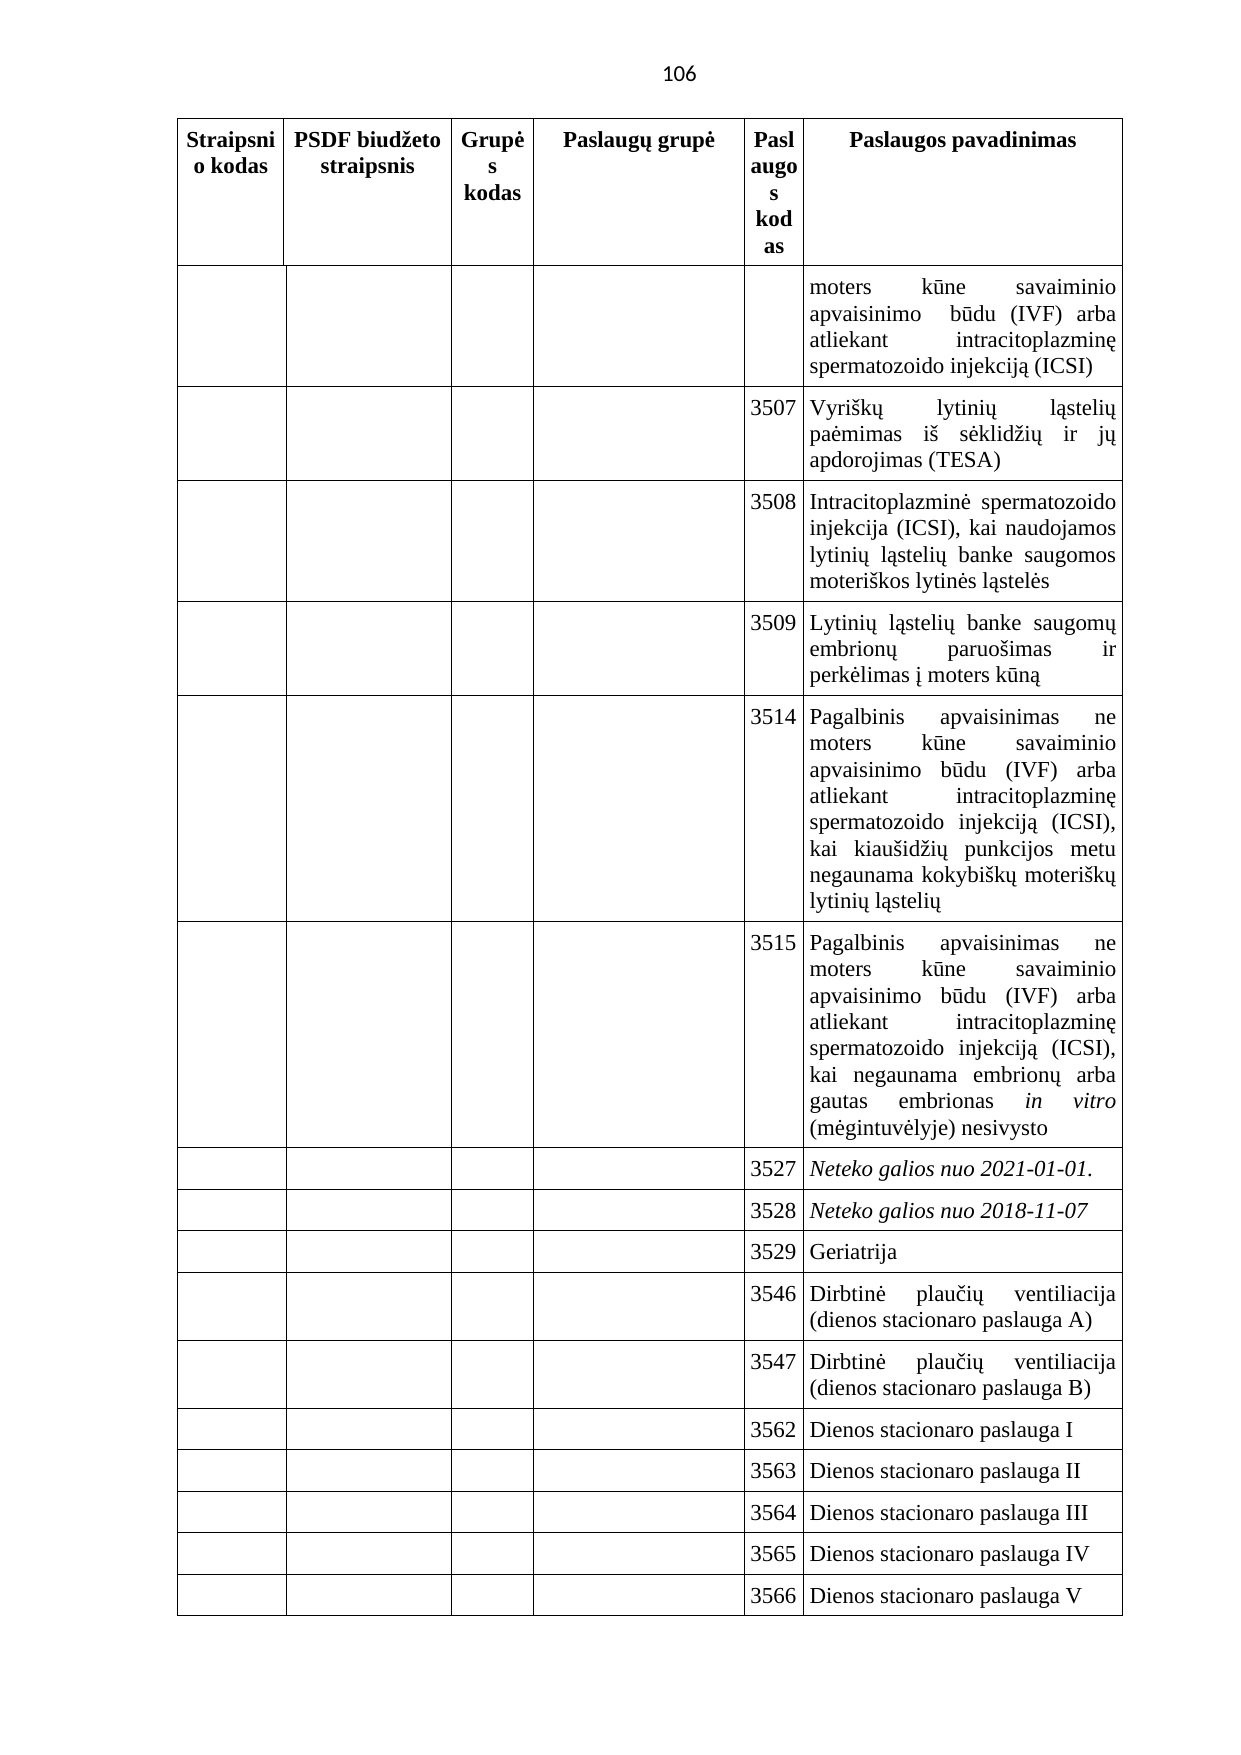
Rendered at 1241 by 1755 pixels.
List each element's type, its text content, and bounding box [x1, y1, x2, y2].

table_cell [452, 387, 533, 480]
table_header Straipsnio kodas [178, 119, 283, 265]
table_cell Vyriškų lytinių ląstelių paėmimas iš sėklidžių ir jų apdorojimas (TESA) [804, 387, 1122, 480]
table_cell [534, 1409, 744, 1449]
table_cell 3529 [745, 1231, 803, 1272]
table_cell [287, 1492, 451, 1532]
table_cell [534, 1575, 744, 1615]
table_cell [178, 1575, 286, 1615]
table_cell [534, 1273, 744, 1339]
table_cell 3565 [745, 1533, 803, 1574]
table_header PSDF biudžeto straipsnis [284, 119, 451, 265]
table_cell [534, 922, 744, 1147]
table_cell [452, 1148, 533, 1188]
table_cell [534, 387, 744, 480]
table_cell moters kūne savaiminio apvaisinimo būdu (IVF) arba atliekant intracitoplazminę spermatozoido injekciją (ICSI) [804, 266, 1122, 386]
table_cell [287, 1231, 451, 1272]
table_cell [287, 1450, 451, 1491]
table_cell [452, 1231, 533, 1272]
table_cell 3564 [745, 1492, 803, 1532]
table_cell [287, 266, 451, 386]
table_cell [452, 1273, 533, 1339]
table_cell [287, 1341, 451, 1407]
table_cell [452, 1492, 533, 1532]
table_cell [534, 1341, 744, 1407]
table_cell [178, 1231, 286, 1272]
table_header Paslaugų grupė [534, 119, 744, 265]
table_cell Dirbtinė plaučių ventiliacija (dienos stacionaro paslauga A) [804, 1273, 1122, 1339]
table_cell [287, 1409, 451, 1449]
table_cell [178, 1450, 286, 1491]
table_cell [178, 1190, 286, 1230]
table_cell [287, 1533, 451, 1574]
table_cell 3562 [745, 1409, 803, 1449]
table_cell [452, 922, 533, 1147]
table_cell [178, 696, 286, 921]
table_cell [452, 1533, 533, 1574]
table_cell 3508 [745, 481, 803, 601]
table_cell Neteko galios nuo 2021-01-01. [804, 1148, 1122, 1188]
table_cell [178, 387, 286, 480]
table_cell Geriatrija [804, 1231, 1122, 1272]
table_cell 3566 [745, 1575, 803, 1615]
table_cell [534, 1231, 744, 1272]
table_cell Pagalbinis apvaisinimas ne moters kūne savaiminio apvaisinimo būdu (IVF) arba atliekant intracitoplazminę spermatozoido injekciją (ICSI), kai kiaušidžių punkcijos metu negaunama kokybiškų moteriškų lytinių ląstelių [804, 696, 1122, 921]
table_cell Dienos stacionaro paslauga V [804, 1575, 1122, 1615]
table_cell [534, 266, 744, 386]
table_cell 3528 [745, 1190, 803, 1230]
table_cell 3509 [745, 602, 803, 695]
table_cell [534, 1533, 744, 1574]
table_cell [745, 266, 803, 386]
table_cell 3514 [745, 696, 803, 921]
table_cell [287, 696, 451, 921]
table_cell Intracitoplazminė spermatozoido injekcija (ICSI), kai naudojamos lytinių ląstelių banke saugomos moteriškos lytinės ląstelės [804, 481, 1122, 601]
table_cell Dienos stacionaro paslauga II [804, 1450, 1122, 1491]
table_cell Pagalbinis apvaisinimas ne moters kūne savaiminio apvaisinimo būdu (IVF) arba atliekant intracitoplazminę spermatozoido injekciją (ICSI), kai negaunama embrionų arba gautas embrionas in vitro (mėgintuvėlyje) nesivysto [804, 922, 1122, 1147]
table_cell 3563 [745, 1450, 803, 1491]
table_cell [534, 1450, 744, 1491]
table_header Grupės kodas [452, 119, 533, 265]
table_cell [534, 1492, 744, 1532]
table_cell 3507 [745, 387, 803, 480]
table_cell [178, 1492, 286, 1532]
table_cell [287, 1190, 451, 1230]
table_cell [178, 602, 286, 695]
table_cell [452, 1409, 533, 1449]
table_cell Neteko galios nuo 2018-11-07 [804, 1190, 1122, 1230]
table_cell [534, 696, 744, 921]
table_cell [178, 1533, 286, 1574]
table_cell [178, 481, 286, 601]
table_cell 3515 [745, 922, 803, 1147]
table_cell [452, 1575, 533, 1615]
table_cell Dienos stacionaro paslauga III [804, 1492, 1122, 1532]
table_cell [534, 481, 744, 601]
table_cell [178, 266, 286, 386]
table_cell [534, 1148, 744, 1188]
table_cell [452, 1341, 533, 1407]
table_cell Dirbtinė plaučių ventiliacija (dienos stacionaro paslauga B) [804, 1341, 1122, 1407]
table_cell [287, 387, 451, 480]
table_cell [287, 1273, 451, 1339]
table_cell [452, 481, 533, 601]
table_cell [452, 602, 533, 695]
table_cell [452, 1190, 533, 1230]
table_cell [178, 1409, 286, 1449]
table_cell [452, 266, 533, 386]
table_cell 3547 [745, 1341, 803, 1407]
table_cell 3546 [745, 1273, 803, 1339]
table_cell [287, 481, 451, 601]
table_cell Lytinių ląstelių banke saugomų embrionų paruošimas ir perkėlimas į moters kūną [804, 602, 1122, 695]
table_cell Dienos stacionaro paslauga IV [804, 1533, 1122, 1574]
table_cell [287, 1148, 451, 1188]
table_cell [287, 922, 451, 1147]
table_cell 3527 [745, 1148, 803, 1188]
table_header Paslaugos pavadinimas [804, 119, 1122, 265]
table_cell [178, 1148, 286, 1188]
table_cell [287, 1575, 451, 1615]
table_cell [178, 922, 286, 1147]
table_cell [534, 602, 744, 695]
table_cell [178, 1273, 286, 1339]
table_cell [178, 1341, 286, 1407]
table_cell [287, 602, 451, 695]
table_header Paslaugos kodas [745, 119, 803, 265]
table_cell [534, 1190, 744, 1230]
table_cell [452, 1450, 533, 1491]
table_cell Dienos stacionaro paslauga I [804, 1409, 1122, 1449]
table_cell [452, 696, 533, 921]
